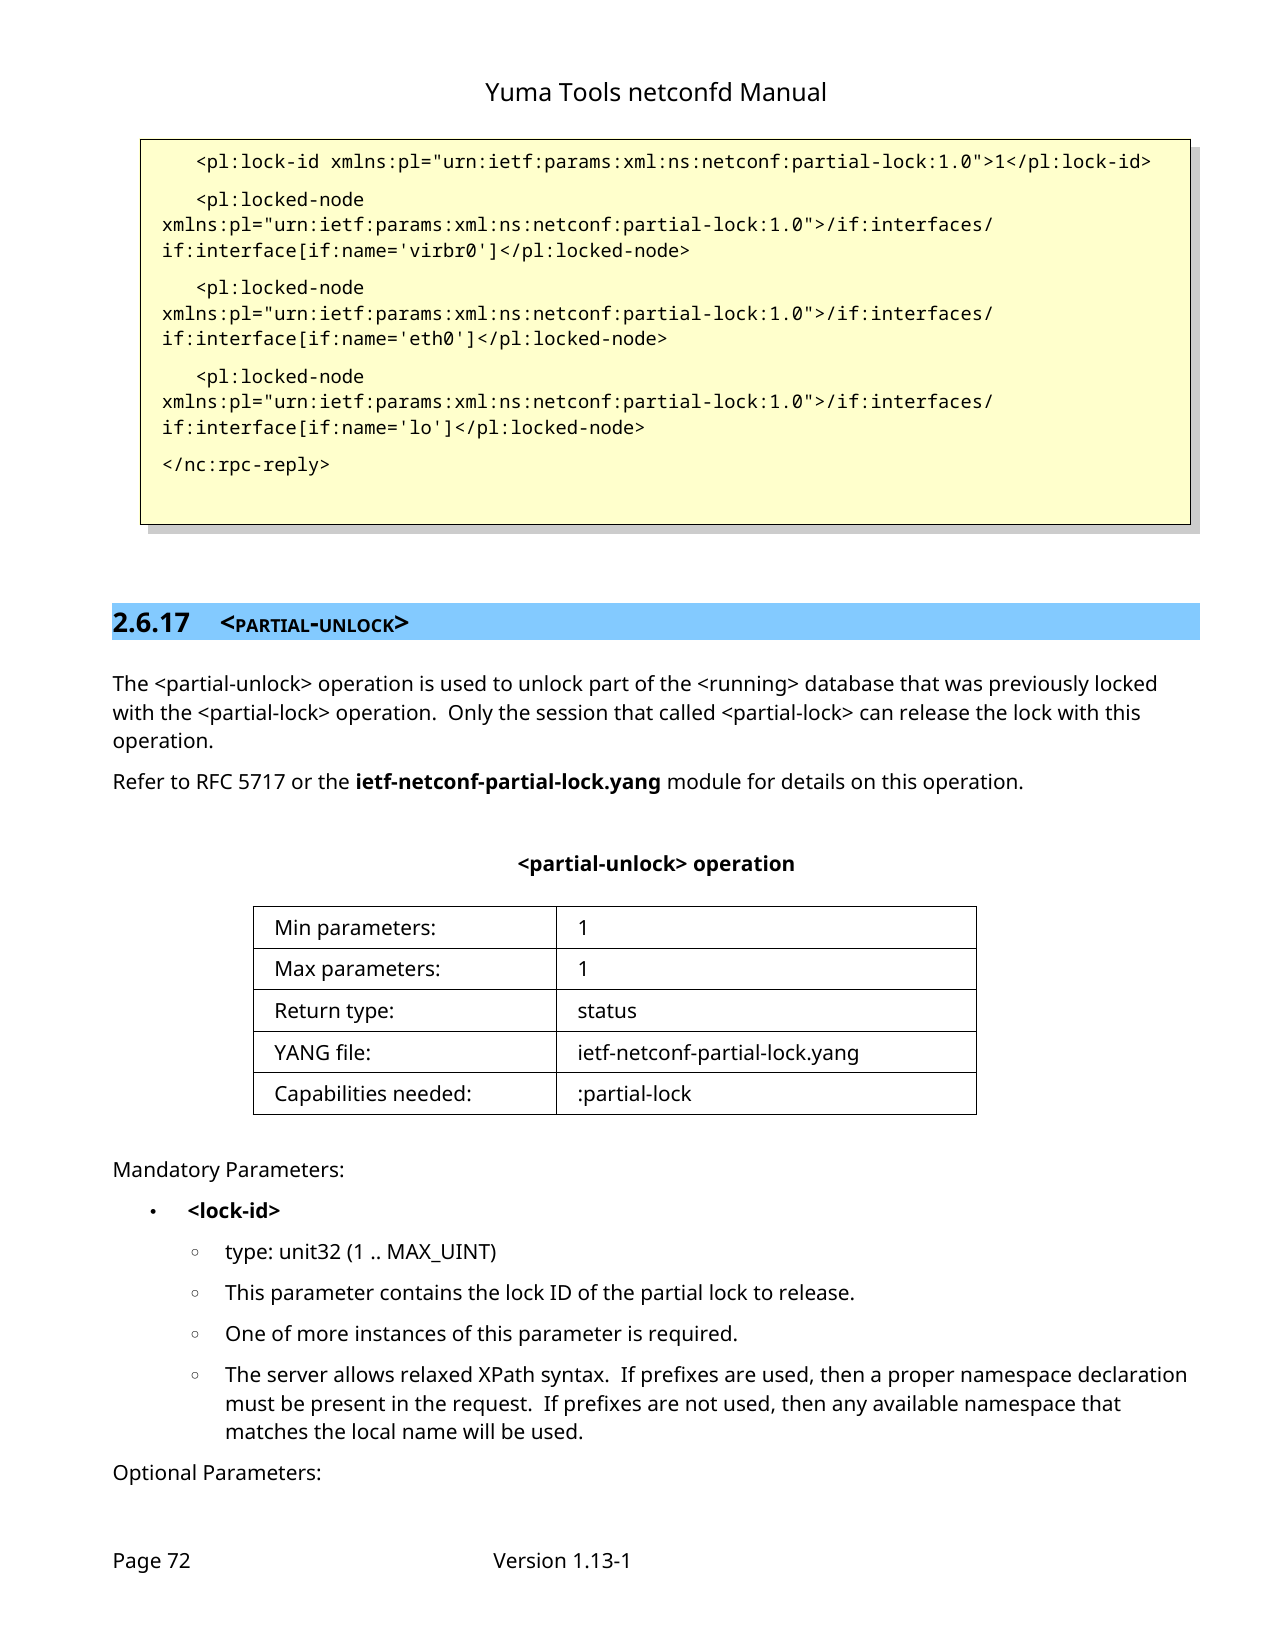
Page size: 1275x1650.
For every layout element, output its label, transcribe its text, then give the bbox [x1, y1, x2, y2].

table_cell Capabilities needed: [254, 1073, 556, 1114]
table_cell ietf-netconf-partial-lock.yang [557, 1032, 976, 1072]
table_cell 1 [557, 949, 976, 989]
table_cell status [557, 990, 976, 1031]
table_header Min parameters: [254, 907, 556, 947]
text <pl:lock-id xmlns:pl="urn:ietf:params:xml:ns:netconf:partial-lock:1.0">1</pl:lock-id> [141, 140, 1190, 174]
list One of more instances of this parameter is required. [187, 1319, 1200, 1348]
table_cell Max parameters: [254, 949, 556, 989]
table_header 1 [557, 907, 976, 947]
list This parameter contains the lock ID of the partial lock to release. [187, 1278, 1200, 1307]
text </nc:rpc-reply> [141, 442, 1190, 477]
text Optional Parameters: [112, 1458, 1200, 1487]
text <pl:locked-node xmlns:pl="urn:ietf:params:xml:ns:netconf:partial-lock:1.0">/if:interfaces/if:interface[if:name='eth0']</pl:locked-node> [141, 264, 1190, 351]
list The server allows relaxed XPath syntax. If prefixes are used, then a proper namespace declaration must be present in the request. If prefixes are not used, then any available namespace that matches the local name will be used. [187, 1360, 1200, 1446]
list <lock-id> [150, 1197, 1200, 1225]
subtitle <partial-unlock> operation [127, 849, 1185, 877]
text <pl:locked-node xmlns:pl="urn:ietf:params:xml:ns:netconf:partial-lock:1.0">/if:interfaces/if:interface[if:name='virbr0']</pl:locked-node> [141, 176, 1190, 263]
text Mandatory Parameters: [112, 1156, 1200, 1184]
text The <partial-unlock> operation is used to unlock part of the <running> database that was previously locked with the <partial-lock> operation. Only the session that called <partial-lock> can release the lock with this operation. [112, 669, 1200, 754]
text Refer to RFC 5717 or the ietf-netconf-partial-lock.yang module for details on this operation. [112, 767, 1200, 796]
table_cell Return type: [254, 990, 556, 1031]
text <pl:locked-node xmlns:pl="urn:ietf:params:xml:ns:netconf:partial-lock:1.0">/if:interfaces/if:interface[if:name='lo']</pl:locked-node> [141, 353, 1190, 440]
table_cell YANG file: [254, 1032, 556, 1072]
subtitle <partial-unlock> [112, 603, 1200, 640]
list type: unit32 (1 .. MAX_UINT) [187, 1237, 1200, 1266]
table_cell :partial-lock [557, 1073, 976, 1114]
